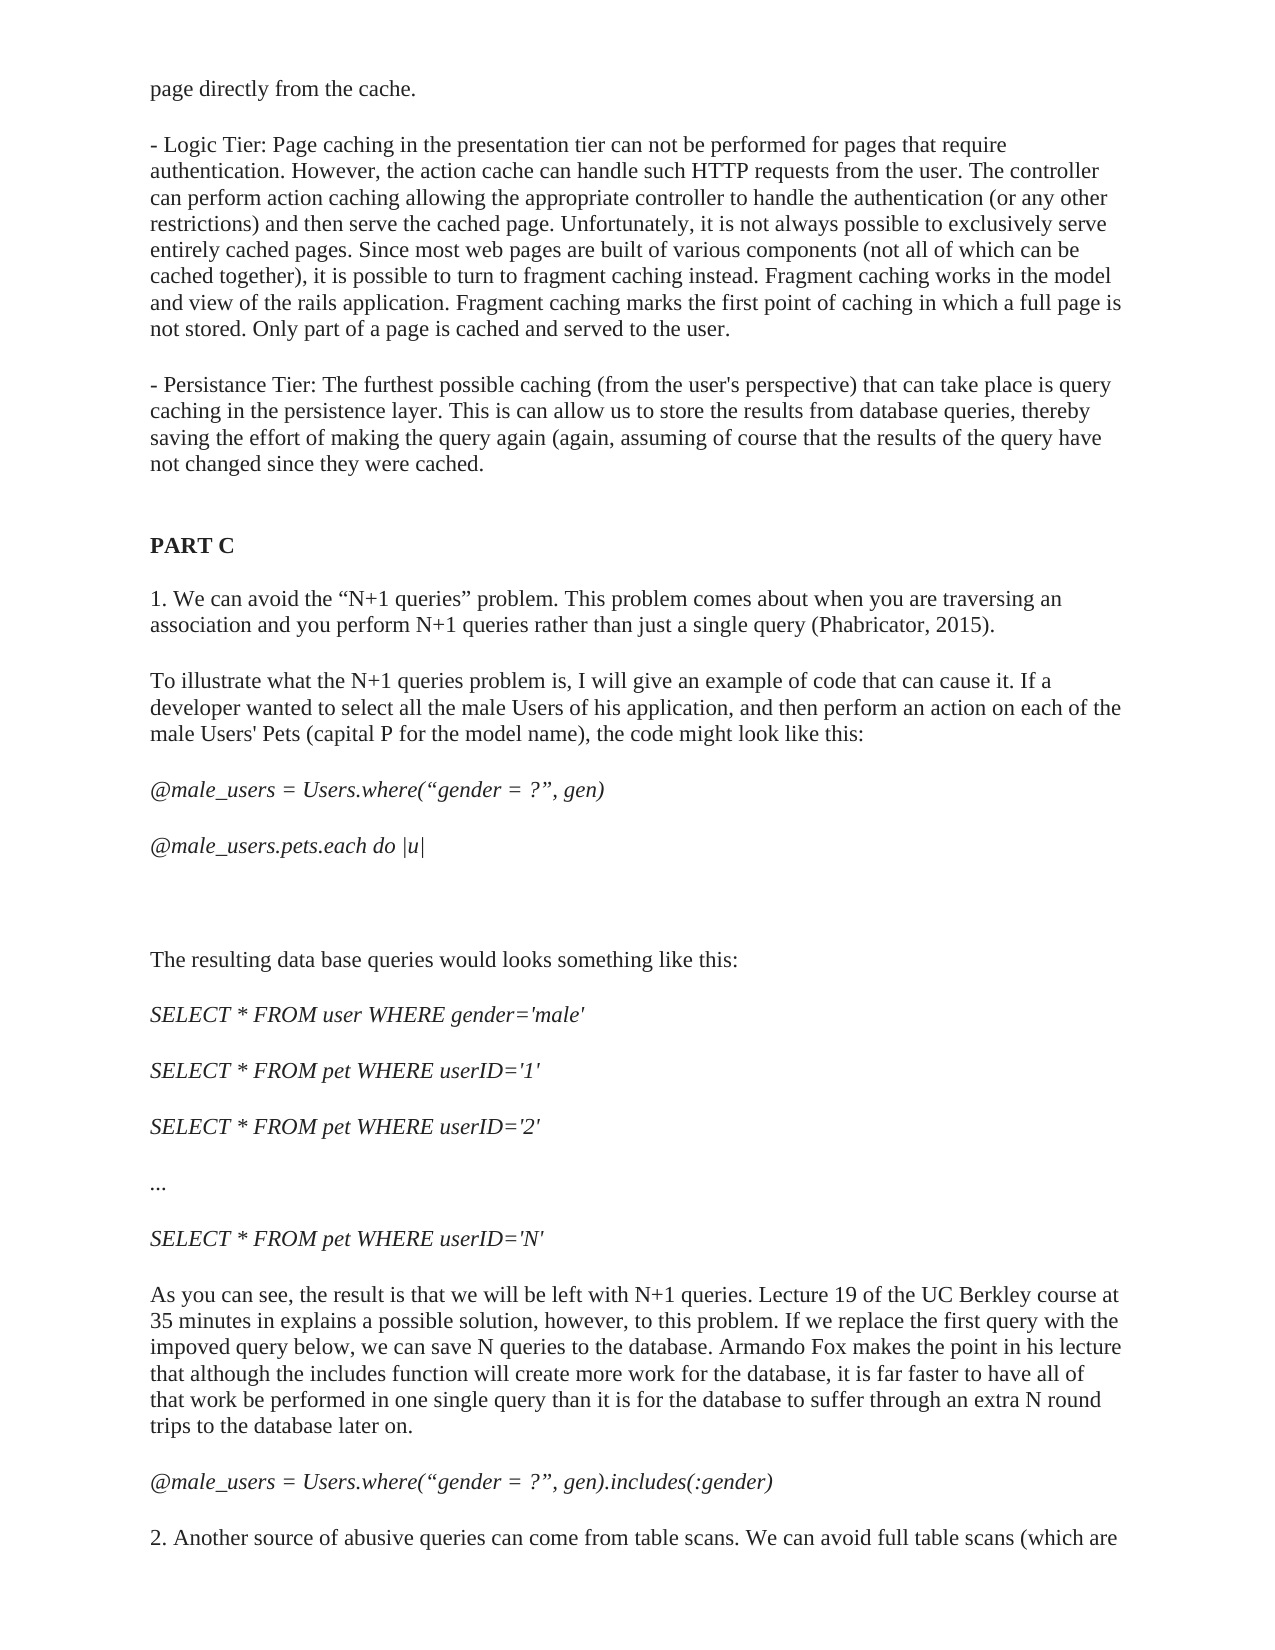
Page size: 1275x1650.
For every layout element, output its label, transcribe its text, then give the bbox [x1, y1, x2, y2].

text page directly from the cache. [150, 75, 1125, 101]
text - Persistance Tier: The furthest possible caching (from the user's perspective) that can take place is query caching in the persistence layer. This is can allow us to store the results from database queries, thereby saving the effort of making the query again (again, assuming of course that the results of the query have not changed since they were cached. [150, 371, 1125, 477]
text The resulting data base queries would looks something like this: [150, 946, 1125, 972]
text @male_users = Users.where(“gender = ?”, gen).includes(:gender) [150, 1468, 1125, 1495]
text @male_users = Users.where(“gender = ?”, gen) [150, 776, 1125, 802]
text ... [150, 1169, 1125, 1195]
text - Logic Tier: Page caching in the presentation tier can not be performed for pages that require authentication. However, the action cache can handle such HTTP requests from the user. The controller can perform action caching allowing the appropriate controller to handle the authentication (or any other restrictions) and then serve the cached page. Unfortunately, it is not always possible to exclusively serve entirely cached pages. Since most web pages are built of various components (not all of which can be cached together), it is possible to turn to fragment caching instead. Fragment caching works in the model and view of the rails application. Fragment caching marks the first point of caching in which a full page is not stored. Only part of a page is cached and served to the user. [150, 131, 1125, 342]
text SELECT * FROM user WHERE gender='male' [150, 1002, 1125, 1028]
text SELECT * FROM pet WHERE userID='1' [150, 1057, 1125, 1084]
text @male_users.pets.each do |u| [150, 832, 1125, 858]
text To illustrate what the N+1 queries problem is, I will give an example of code that can cause it. If a developer wanted to select all the male Users of his application, and then perform an action on each of the male Users' Pets (capital P for the model name), the code might look like this: [150, 667, 1125, 746]
text SELECT * FROM pet WHERE userID='2' [150, 1113, 1125, 1139]
text SELECT * FROM pet WHERE userID='N' [150, 1225, 1125, 1251]
text As you can see, the result is that we will be left with N+1 queries. Lecture 19 of the UC Berkley course at 35 minutes in explains a possible solution, however, to this problem. If we replace the first query with the impoved query below, we can save N queries to the database. Armando Fox makes the point in his lecture that although the includes function will create more work for the database, it is far faster to have all of that work be performed in one single query than it is for the database to suffer through an extra N round trips to the database later on. [150, 1281, 1125, 1439]
text PART C 1. We can avoid the “N+1 queries” problem. This problem comes about when you are traversing an association and you perform N+1 queries rather than just a single query (Phabricator, 2015). [150, 506, 1125, 638]
text 2. Another source of abusive queries can come from table scans. We can avoid full table scans (which are [150, 1524, 1125, 1551]
